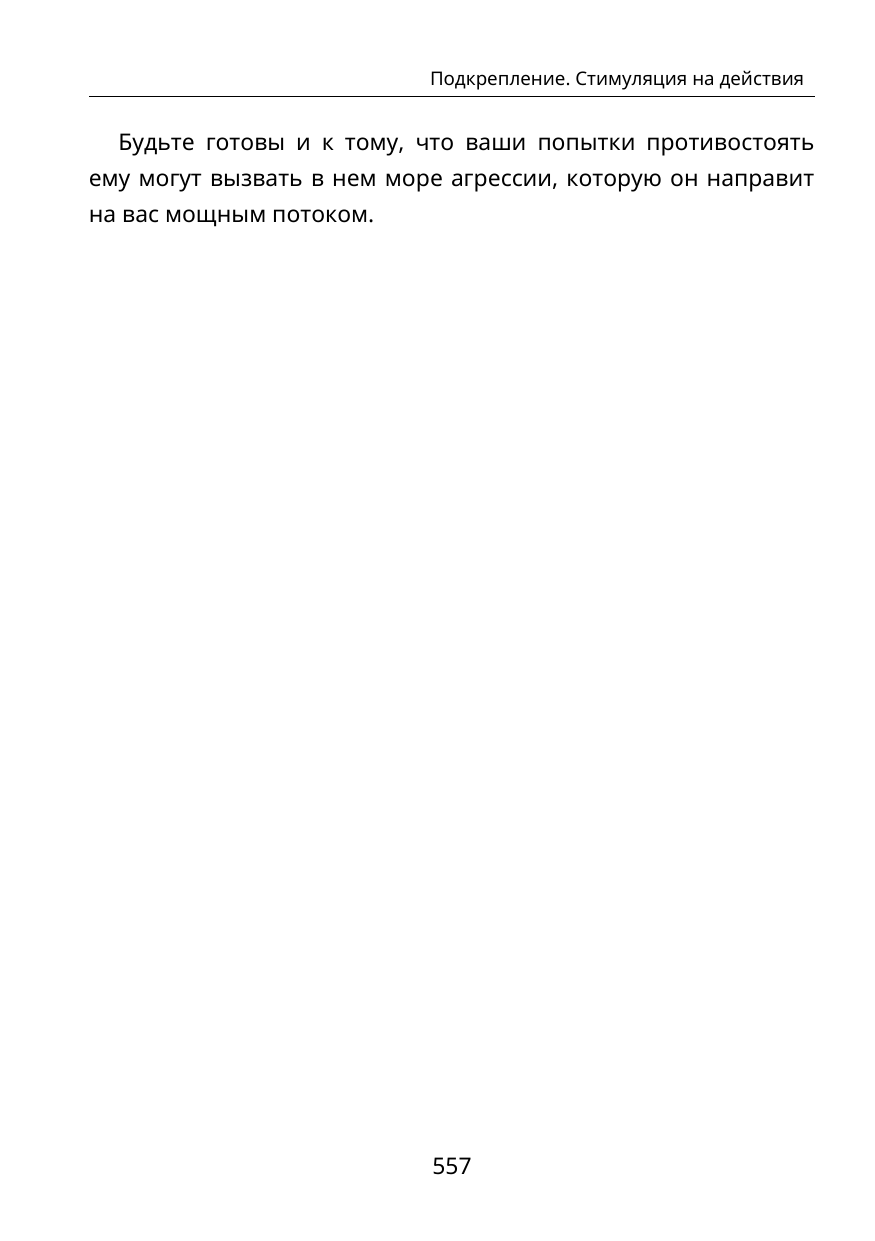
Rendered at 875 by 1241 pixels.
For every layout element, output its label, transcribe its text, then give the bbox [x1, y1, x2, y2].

text Будьте готовы и к тому, что ваши попытки противостоять ему могут вызвать в нем море агрессии, которую он направит на вас мощным потоком. [88, 126, 815, 229]
